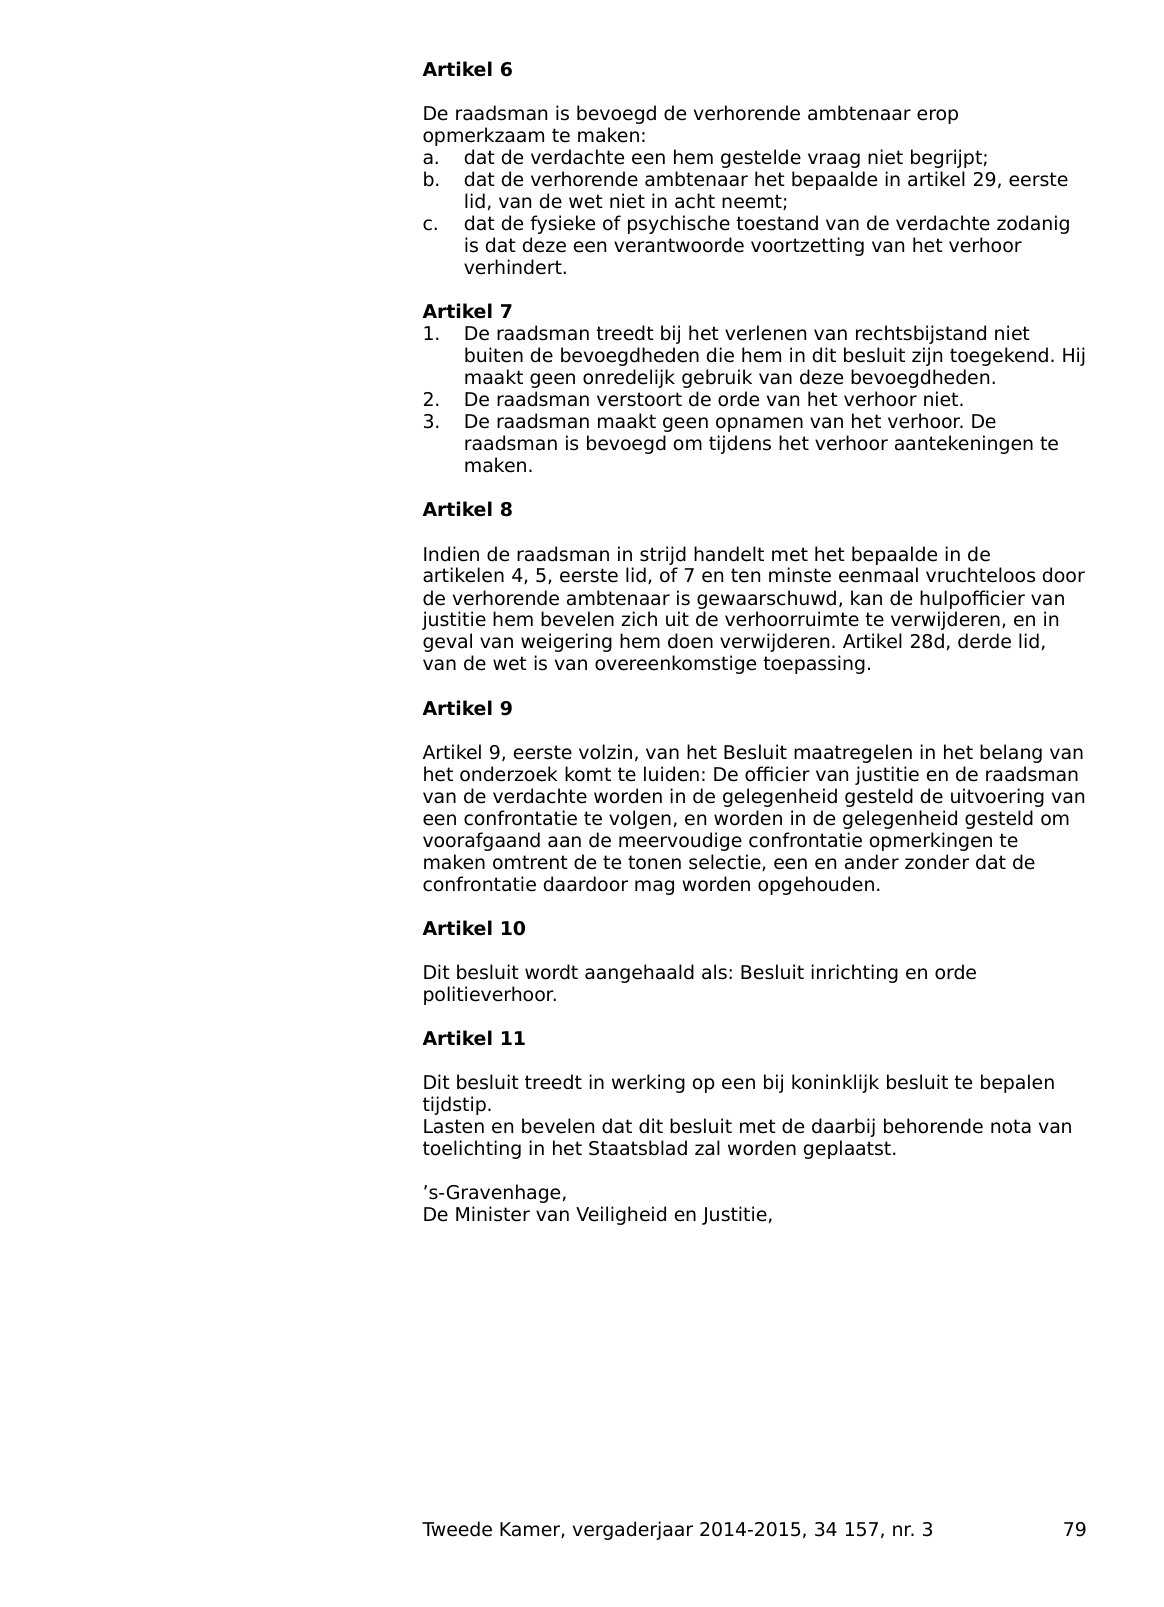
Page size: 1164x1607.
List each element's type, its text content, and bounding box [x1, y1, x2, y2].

subtitle Artikel 6 [422, 59, 1087, 81]
text 2. De raadsman verstoort de orde van het verhoor niet. [422, 389, 1087, 411]
subtitle Artikel 8 [422, 499, 1087, 521]
subtitle Artikel 10 [422, 918, 1087, 940]
text Dit besluit treedt in werking op een bij koninklijk besluit te bepalen tijdstip. [422, 1072, 1087, 1116]
text Indien de raadsman in strijd handelt met het bepaalde in de artikelen 4, 5, eerste lid, of 7 en ten minste eenmaal vruchteloos door de verhorende ambtenaar is gewaarschuwd, kan de hulpofficier van justitie hem bevelen zich uit de verhoorruimte te verwijderen, en in geval van weigering hem doen verwijderen. Artikel 28d, derde lid, van de wet is van overeenkomstige toepassing. [422, 543, 1087, 675]
text De raadsman is bevoegd de verhorende ambtenaar erop opmerkzaam te maken: [422, 103, 1087, 147]
subtitle Artikel 7 [422, 301, 1087, 323]
text 3. De raadsman maakt geen opnamen van het verhoor. De raadsman is bevoegd om tijdens het verhoor aantekeningen te maken. [422, 411, 1087, 477]
text ’s-Gravenhage, [422, 1182, 1087, 1204]
text De Minister van Veiligheid en Justitie, [422, 1204, 1087, 1226]
text b. dat de verhorende ambtenaar het bepaalde in artikel 29, eerste lid, van de wet niet in acht neemt; [422, 169, 1087, 213]
text c. dat de fysieke of psychische toestand van de verdachte zodanig is dat deze een verantwoorde voortzetting van het verhoor verhindert. [422, 213, 1087, 279]
text a. dat de verdachte een hem gestelde vraag niet begrijpt; [422, 147, 1087, 169]
subtitle Artikel 9 [422, 697, 1087, 719]
text Lasten en bevelen dat dit besluit met de daarbij behorende nota van toelichting in het Staatsblad zal worden geplaatst. [422, 1116, 1087, 1160]
text Dit besluit wordt aangehaald als: Besluit inrichting en orde politieverhoor. [422, 962, 1087, 1006]
subtitle Artikel 11 [422, 1028, 1087, 1050]
text 1. De raadsman treedt bij het verlenen van rechtsbijstand niet buiten de bevoegdheden die hem in dit besluit zijn toegekend. Hij maakt geen onredelijk gebruik van deze bevoegdheden. [422, 323, 1087, 389]
text Artikel 9, eerste volzin, van het Besluit maatregelen in het belang van het onderzoek komt te luiden: De officier van justitie en de raadsman van de verdachte worden in de gelegenheid gesteld de uitvoering van een confrontatie te volgen, en worden in de gelegenheid gesteld om voorafgaand aan de meervoudige confrontatie opmerkingen te maken omtrent de te tonen selectie, een en ander zonder dat de confrontatie daardoor mag worden opgehouden. [422, 742, 1087, 896]
